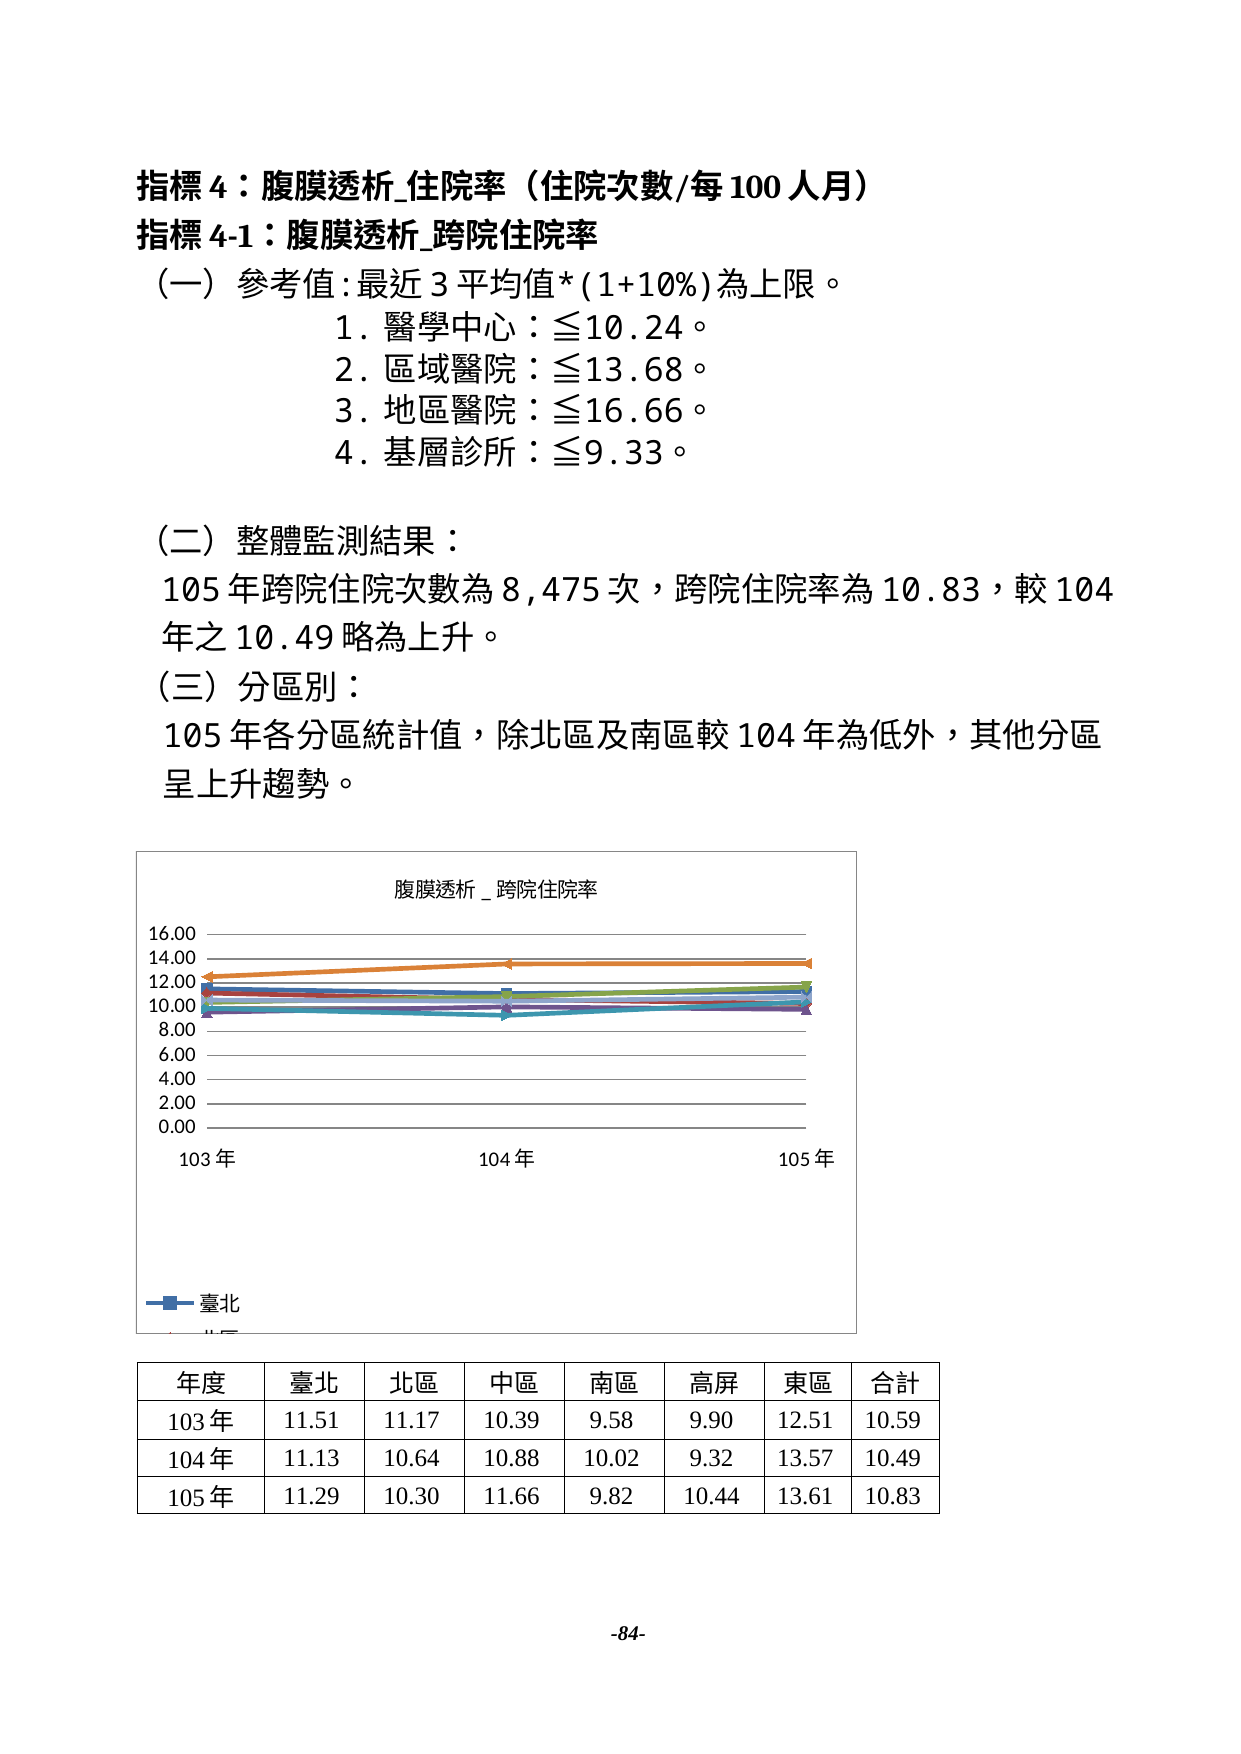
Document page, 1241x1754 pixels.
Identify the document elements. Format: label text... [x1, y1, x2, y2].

table_cell 11.17 [365, 1401, 464, 1439]
table_cell 10.39 [465, 1401, 564, 1439]
table_cell 11.51 [265, 1401, 364, 1439]
subtitle 指標4：腹膜透析_住院率（住院次數/每100人月） [136, 159, 1122, 208]
table_cell 10.64 [365, 1440, 464, 1476]
table_header 中區 [465, 1363, 564, 1399]
table_header 高屏 [665, 1363, 764, 1399]
table_cell 10.44 [665, 1477, 764, 1513]
table_cell 10.49 [852, 1440, 939, 1476]
table_header 南區 [565, 1363, 664, 1399]
table_cell 11.13 [265, 1440, 364, 1476]
table_cell 13.61 [765, 1477, 851, 1513]
table_cell 104年 [138, 1440, 264, 1476]
table_header 合計 [852, 1363, 939, 1399]
table_cell 10.30 [365, 1477, 464, 1513]
table_cell 12.51 [765, 1401, 851, 1439]
table_cell 10.59 [852, 1401, 939, 1439]
list 基層診所：≦9.33。 [333, 431, 1122, 473]
table_cell 9.90 [665, 1401, 764, 1439]
table_cell 105年 [138, 1477, 264, 1513]
list 地區醫院：≦16.66。 [333, 389, 1122, 431]
table_header （三）分區別： 105年各分區統計值，除北區及南區較104年為低外，其他分區呈上升趨勢。 [136, 660, 1125, 806]
text （一）參考值:最近3平均值*(1+10%)為上限。 [136, 258, 1122, 306]
table_cell 9.82 [565, 1477, 664, 1513]
list 區域醫院：≦13.68。 [333, 348, 1122, 389]
table_cell 9.32 [665, 1440, 764, 1476]
text 105年跨院住院次數為8,475次，跨院住院率為10.83，較104年之10.49略為上升。 [161, 563, 1122, 659]
table_cell 103年 [138, 1401, 264, 1439]
table_cell 10.02 [565, 1440, 664, 1476]
table_cell 9.58 [565, 1401, 664, 1439]
subtitle 指標4-1：腹膜透析_跨院住院率 [136, 208, 1122, 258]
table_header 年度 [138, 1363, 264, 1399]
table_cell 11.66 [465, 1477, 564, 1513]
table_cell 10.88 [465, 1440, 564, 1476]
table_cell 11.29 [265, 1477, 364, 1513]
text （二）整體監測結果： [136, 514, 1122, 563]
table_header 北區 [365, 1363, 464, 1399]
list 醫學中心：≦10.24。 [333, 306, 1122, 348]
table_header 臺北 [265, 1363, 364, 1399]
table_cell 10.83 [852, 1477, 939, 1513]
table_cell 13.57 [765, 1440, 851, 1476]
table_header 東區 [765, 1363, 851, 1399]
